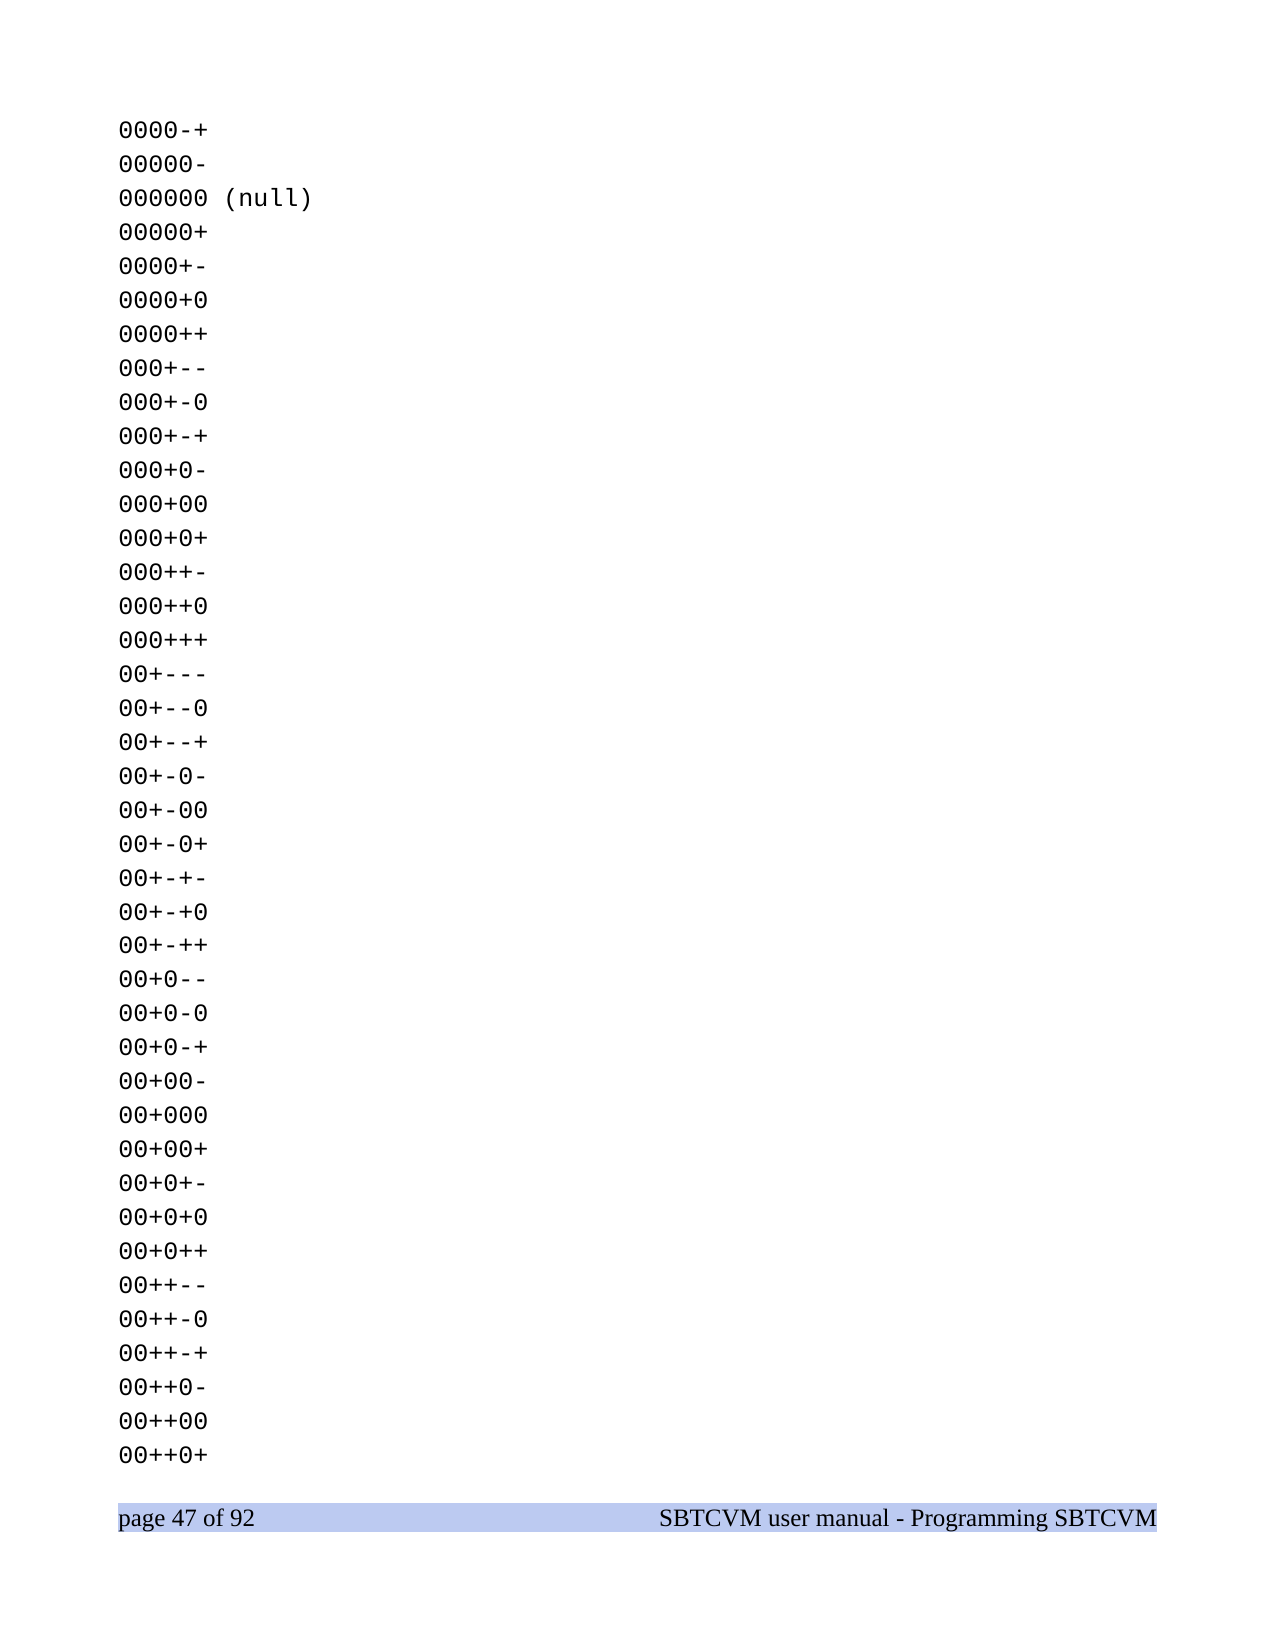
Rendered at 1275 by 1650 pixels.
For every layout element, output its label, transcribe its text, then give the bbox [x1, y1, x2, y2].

text 0000-+ 00000- 000000 (null) 00000+ 0000+- 0000+0 0000++ 000+-- 000+-0 000+-+ 000+0- 000+00 000+0+ 000++- 000++0 000+++ 00+--- 00+--0 00+--+ 00+-0- 00+-00 00+-0+ 00+-+- 00+-+0 00+-++ 00+0-- 00+0-0 00+0-+ 00+00- 00+000 00+00+ 00+0+- 00+0+0 00+0++ 00++-- 00++-0 00++-+ 00++0- 00++00 00++0+ [118, 118, 1157, 1471]
